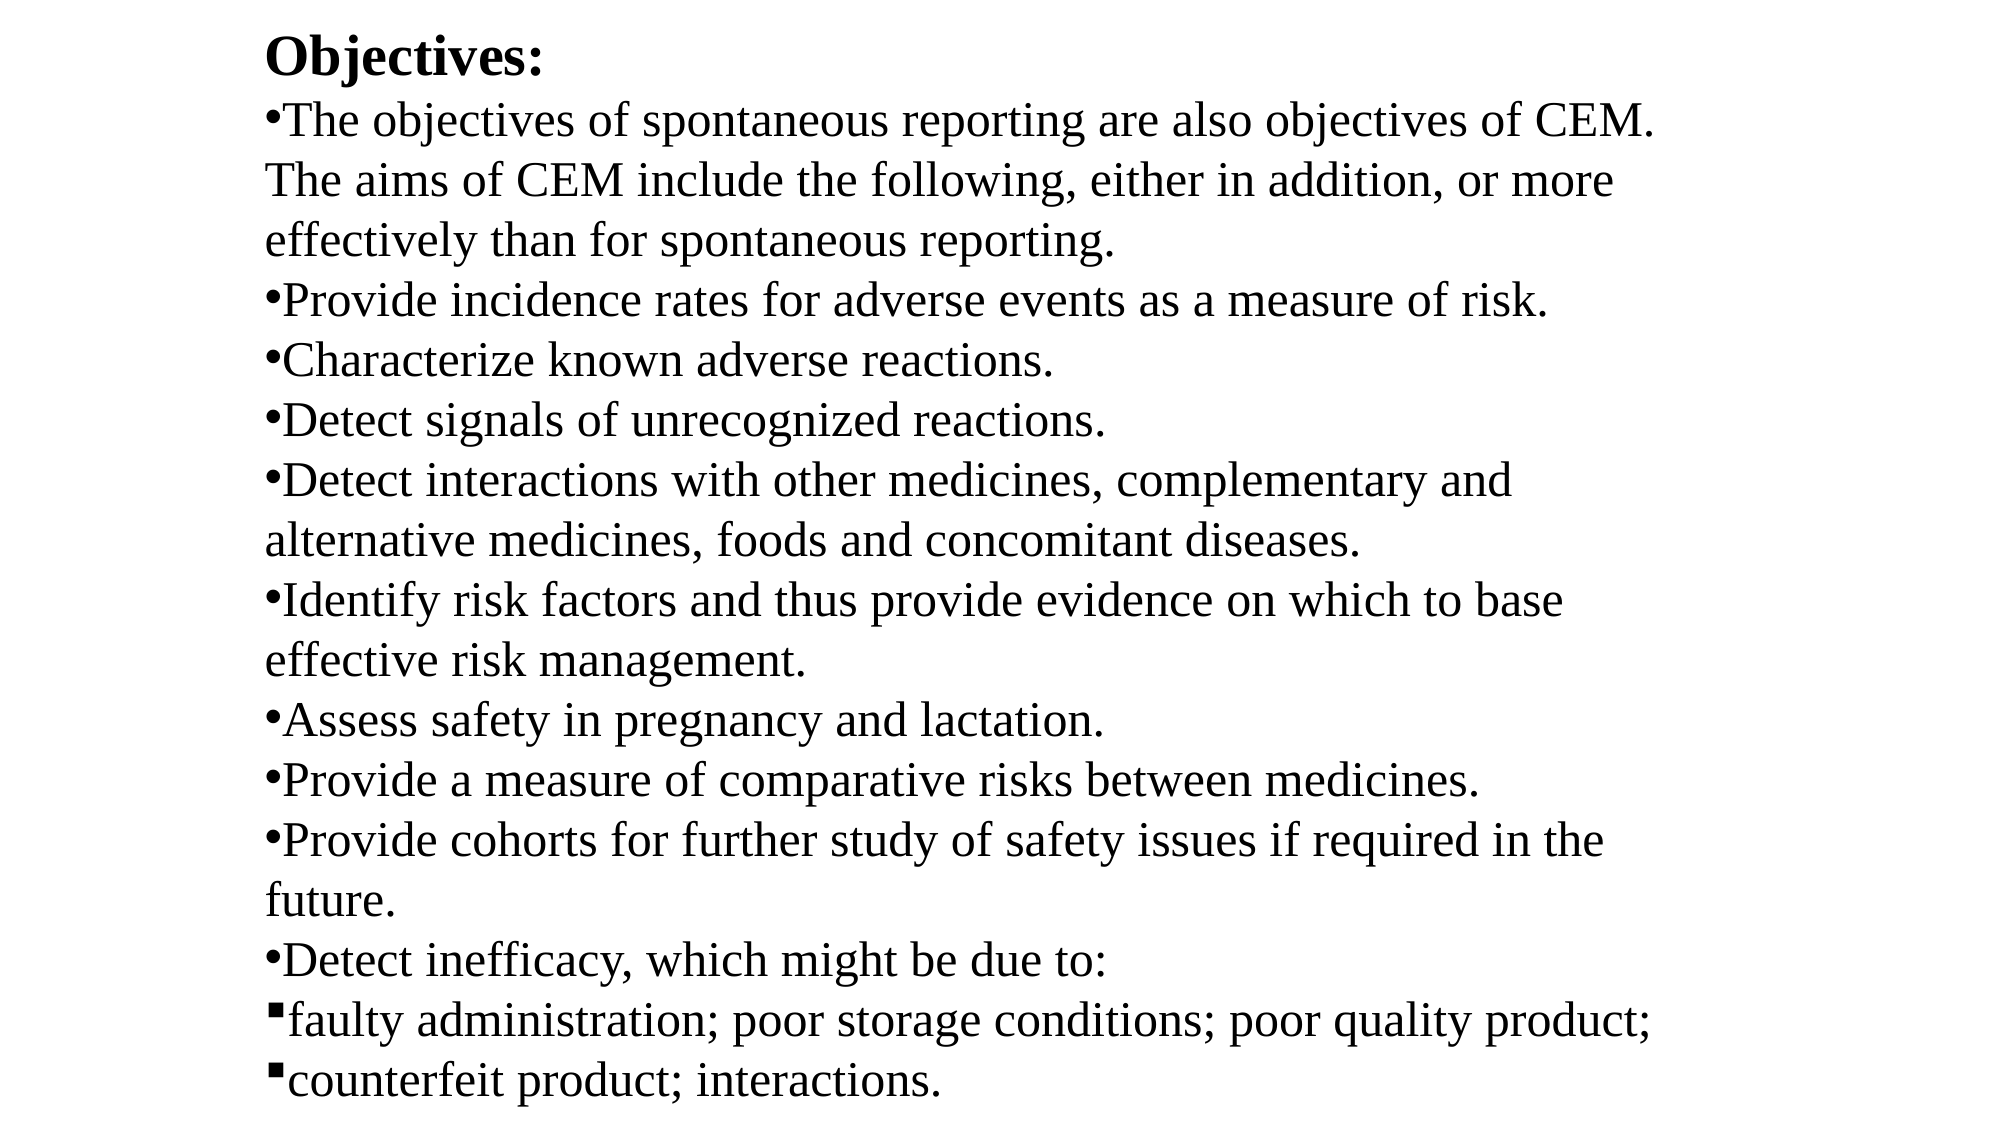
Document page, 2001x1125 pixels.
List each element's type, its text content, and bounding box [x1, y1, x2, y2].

text_box Objectives: The objectives of spontaneous reporting are also objectives of CEM. The aims of CEM include the following, either in addition, or more effectively than for spontaneous reporting. Provide incidence rates for adverse events as a measure of risk. Characterize known adverse reactions. Detect signals of unrecognized reactions. Detect interactions with other medicines, complementary and alternative medicines, foods and concomitant diseases. Identify risk factors and thus provide evidence on which to base effective risk management. Assess safety in pregnancy and lactation. Provide a measure of comparative risks between medicines. Provide cohorts for further study of safety issues if required in the future. Detect inefficacy, which might be due to: faulty administration; poor storage conditions; poor quality product; counterfeit product; interactions. [249, 9, 1750, 1115]
